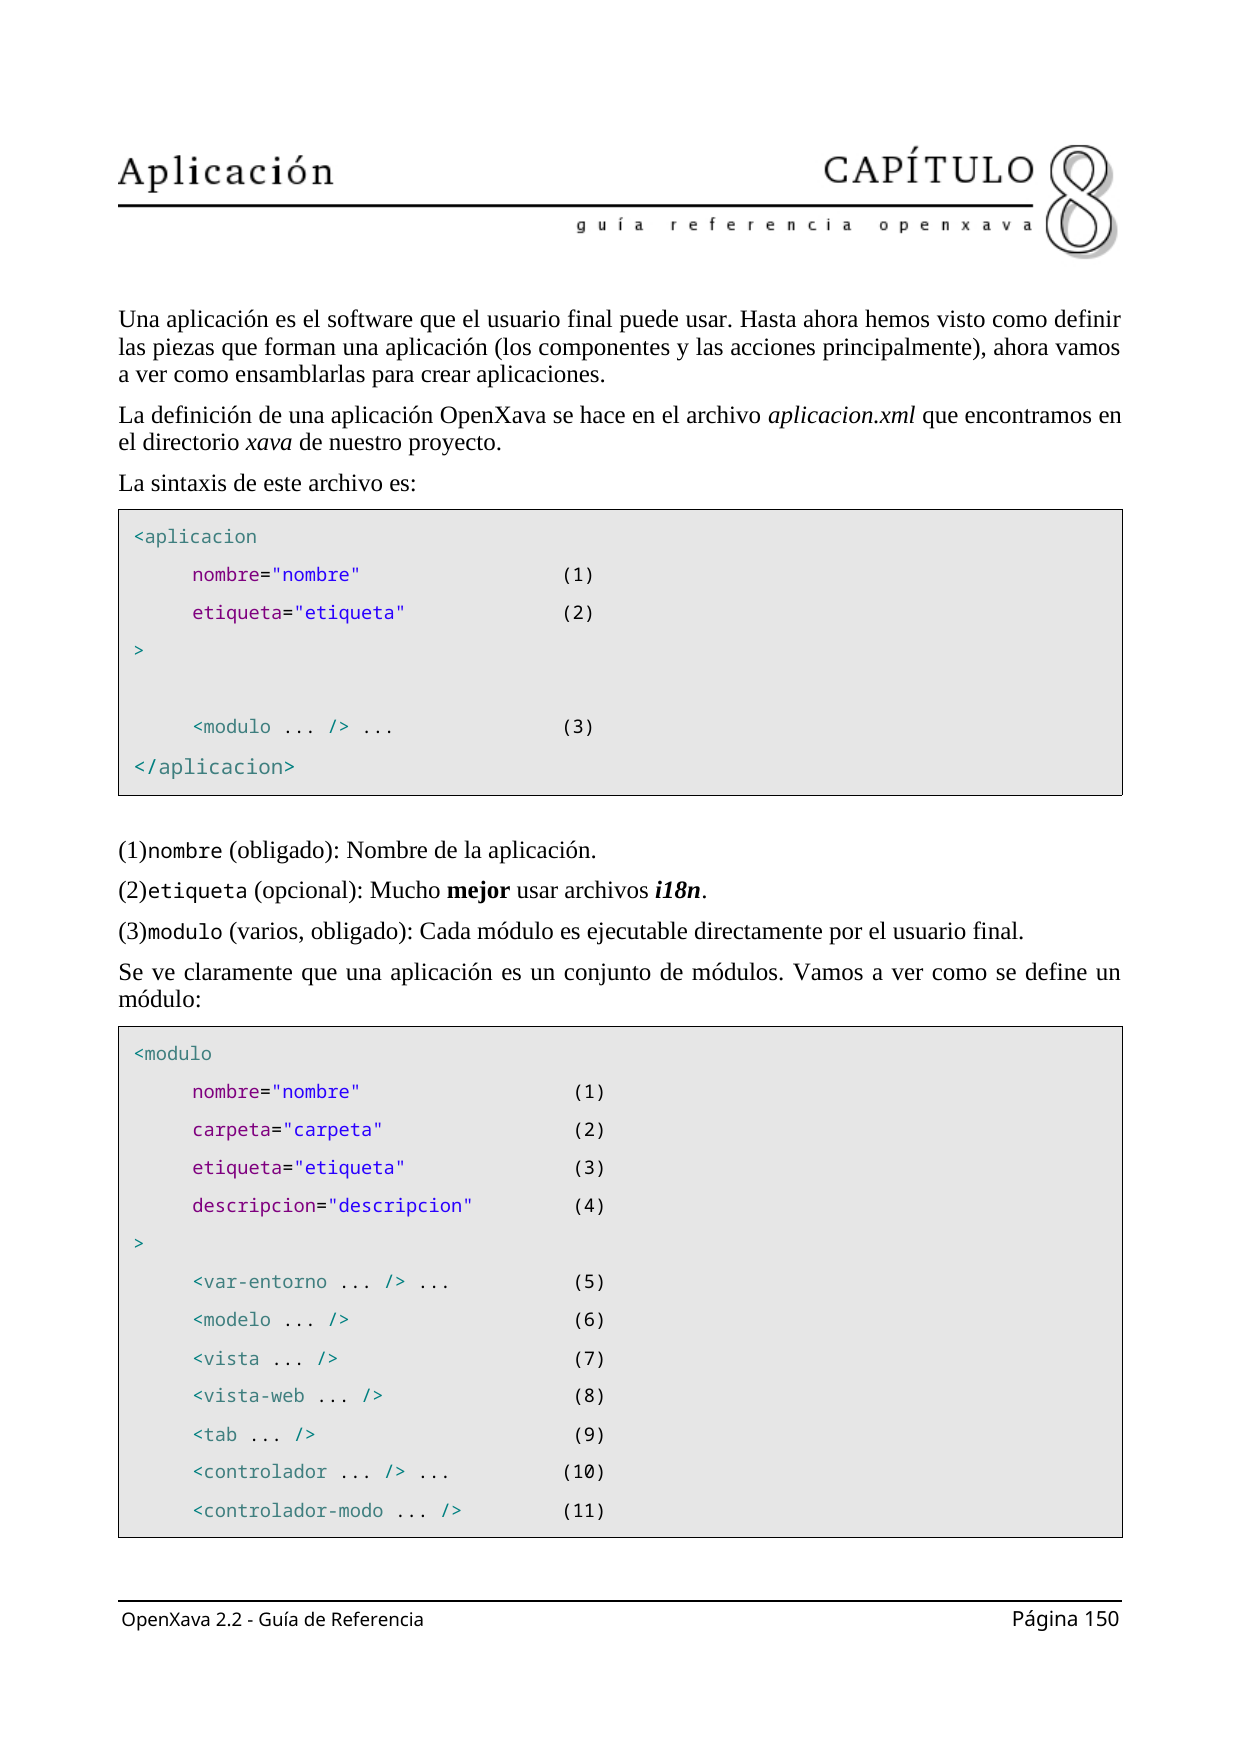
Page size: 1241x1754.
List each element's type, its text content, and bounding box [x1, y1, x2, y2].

text > [119, 1216, 1122, 1254]
text etiqueta="etiqueta" (3) [119, 1140, 1122, 1178]
text <controlador ... /> ... (10) [119, 1444, 1122, 1482]
text <vista-web ... /> (8) [119, 1368, 1122, 1406]
text descripcion="descripcion" (4) [119, 1178, 1122, 1216]
picture [118, 118, 1122, 288]
text carpeta="carpeta" (2) [119, 1102, 1122, 1140]
text > [119, 623, 1122, 661]
text etiqueta="etiqueta" (2) [119, 585, 1122, 623]
text Se ve claramente que una aplicación es un conjunto de módulos. Vamos a ver como se define un módulo: [118, 958, 1122, 1013]
text <modulo ... /> ... (3) [119, 699, 1122, 737]
text nombre="nombre" (1) [119, 1064, 1122, 1102]
text <tab ... /> (9) [119, 1406, 1122, 1444]
text <modelo ... /> (6) [119, 1292, 1122, 1330]
text <vista ... /> (7) [119, 1330, 1122, 1368]
text Una aplicación es el software que el usuario final puede usar. Hasta ahora hemos visto como definir las piezas que forman una aplicación (los componentes y las acciones principalmente), ahora vamos a ver como ensamblarlas para crear aplicaciones. [118, 305, 1122, 388]
text <controlador-modo ... /> (11) [119, 1482, 1122, 1537]
subtitle Aplicación [118, 288, 1122, 293]
text </aplicacion> [119, 737, 1122, 795]
list modulo (varios, obligado): Cada módulo es ejecutable directamente por el usuario final. [118, 917, 1122, 945]
text La definición de una aplicación OpenXava se hace en el archivo aplicacion.xml que encontramos en el directorio xava de nuestro proyecto. [118, 401, 1122, 456]
list nombre (obligado): Nombre de la aplicación. [118, 836, 1122, 864]
text nombre="nombre" (1) [119, 547, 1122, 585]
text <modulo [119, 1027, 1122, 1064]
text La sintaxis de este archivo es: [118, 469, 1122, 496]
list etiqueta (opcional): Mucho mejor usar archivos i18n. [118, 876, 1122, 905]
text <aplicacion [119, 510, 1122, 547]
text <var-entorno ... /> ... (5) [119, 1254, 1122, 1292]
